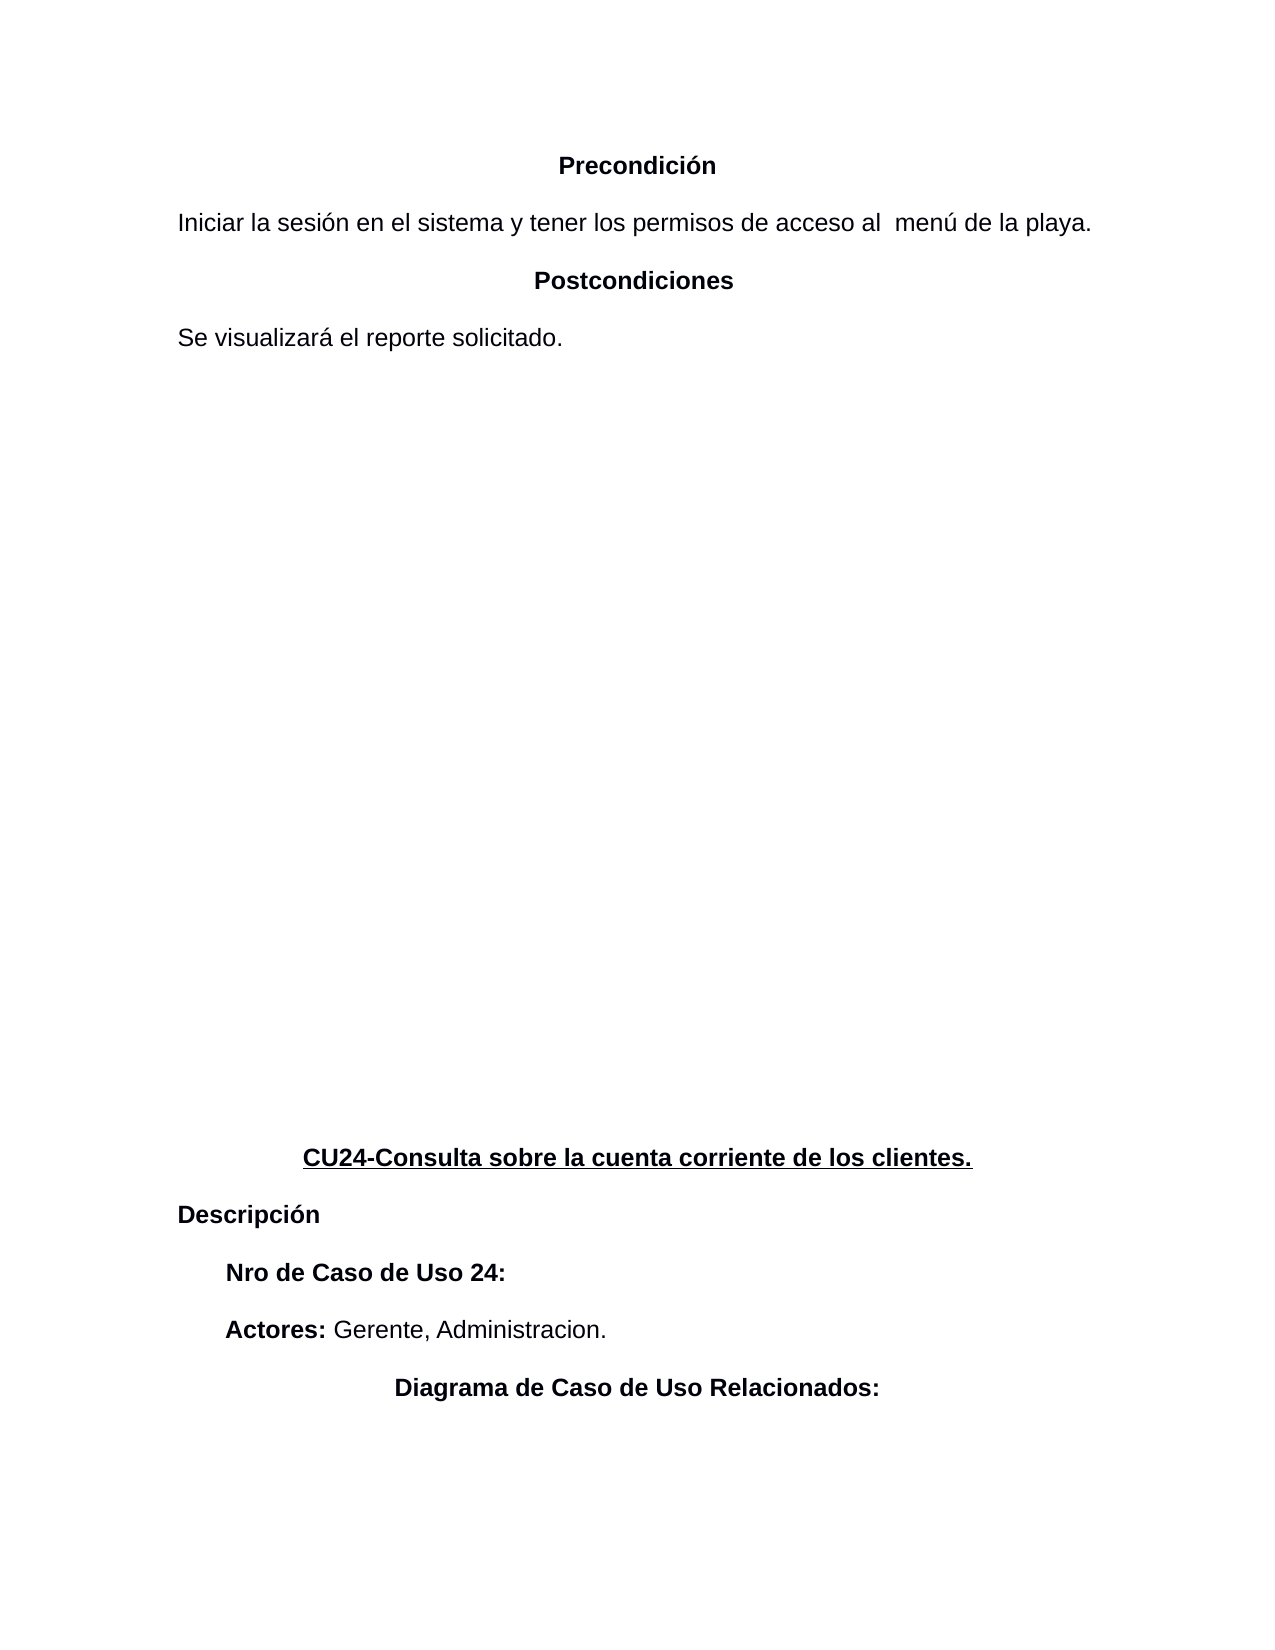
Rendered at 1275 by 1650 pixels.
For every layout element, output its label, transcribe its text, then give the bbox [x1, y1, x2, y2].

text Se visualizará el reporte solicitado. [177, 323, 1098, 352]
text Iniciar la sesión en el sistema y tener los permisos de acceso al menú de la playa. [177, 208, 1098, 237]
text Nro de Caso de Uso 24: [177, 1258, 1098, 1286]
text Postcondiciones [177, 266, 1098, 294]
text CU24-Consulta sobre la cuenta corriente de los clientes. [177, 1143, 1098, 1171]
text Precondición [177, 151, 1098, 179]
text Descripción [177, 1200, 1098, 1229]
text Diagrama de Caso de Uso Relacionados: [177, 1373, 1098, 1401]
text Actores: Gerente, Administracion. [177, 1315, 1098, 1344]
